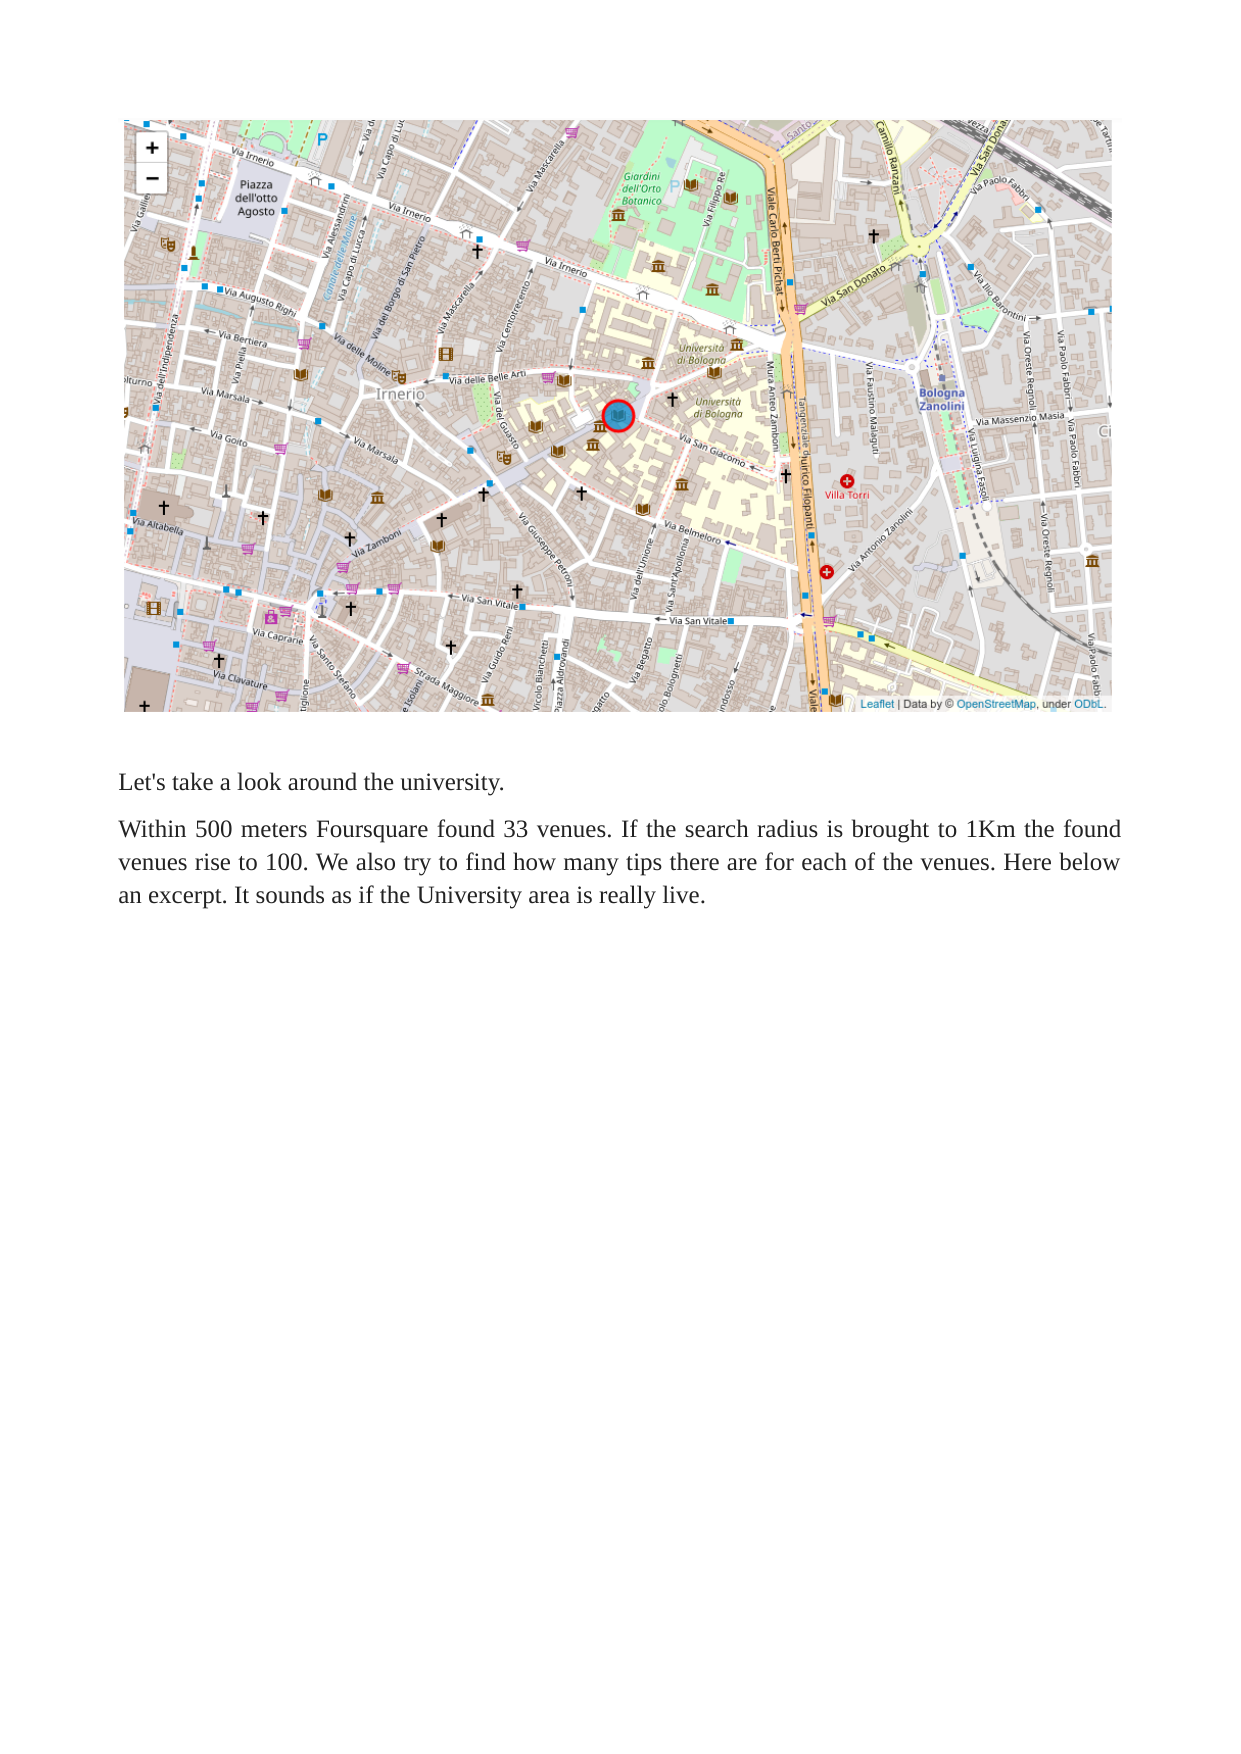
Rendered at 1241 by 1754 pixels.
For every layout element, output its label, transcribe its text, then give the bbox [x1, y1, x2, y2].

text Let's take a look around the university. [118, 767, 1122, 796]
text Within 500 meters Foursquare found 33 venues. If the search radius is brought to 1Km the found venues rise to 100. We also try to find how many tips there are for each of the venues. Here below an excerpt. It sounds as if the University area is really live. [118, 814, 1122, 909]
picture [118, 118, 1123, 715]
